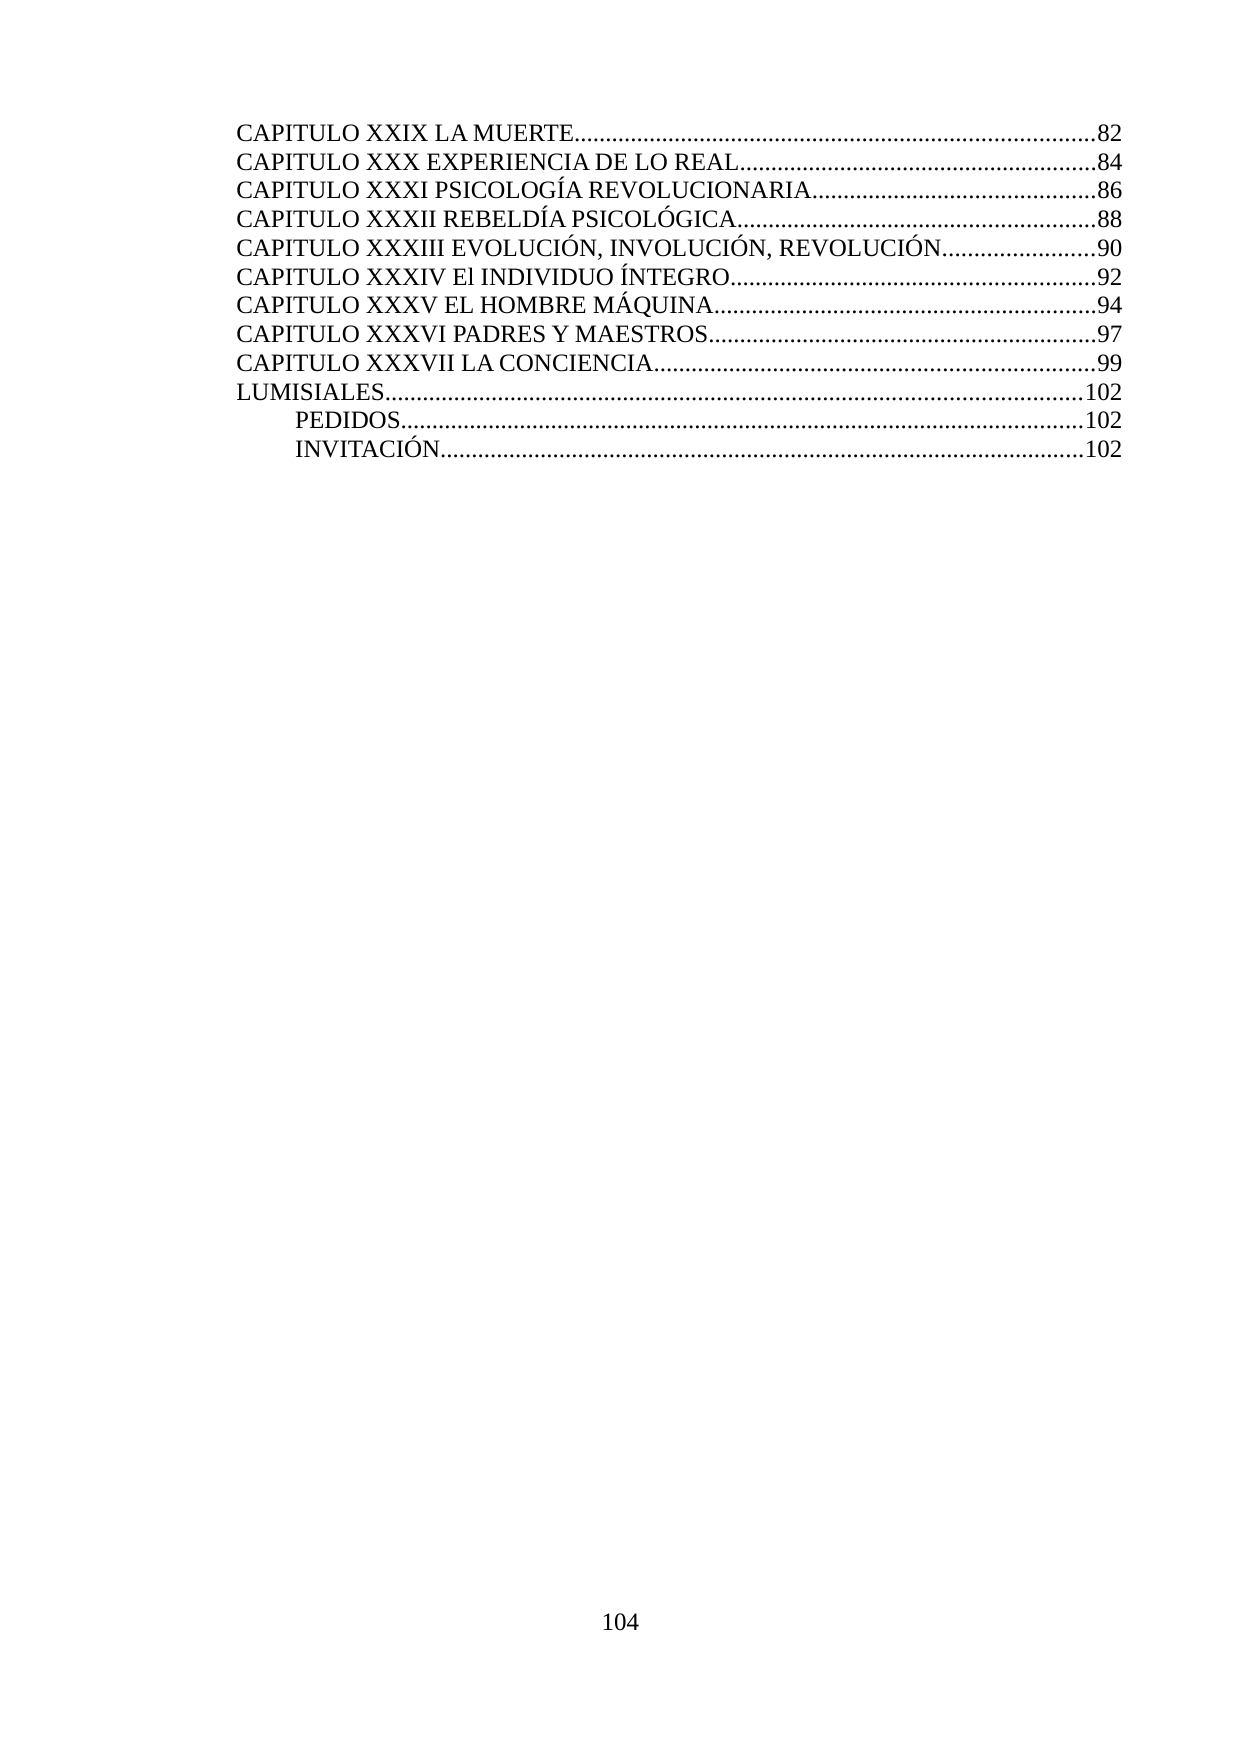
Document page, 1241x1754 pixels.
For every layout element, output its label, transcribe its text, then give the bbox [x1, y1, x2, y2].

text CAPITULO XXXV EL HOMBRE MÁQUINA 94 [236, 291, 1122, 319]
text CAPITULO XXXVII LA CONCIENCIA 99 [236, 348, 1122, 377]
text CAPITULO XXXIV El INDIVIDUO ÍNTEGRO 92 [236, 262, 1122, 291]
text PEDIDOS 102 [295, 406, 1122, 434]
text CAPITULO XXXII REBELDÍA PSICOLÓGICA 88 [236, 204, 1122, 233]
text CAPITULO XXX EXPERIENCIA DE LO REAL 84 [236, 147, 1122, 176]
text CAPITULO XXXVI PADRES Y MAESTROS 97 [236, 319, 1122, 348]
text CAPITULO XXXIII EVOLUCIÓN, INVOLUCIÓN, REVOLUCIÓN 90 [236, 233, 1122, 262]
text LUMISIALES 102 [236, 377, 1122, 406]
text INVITACIÓN 102 [295, 434, 1122, 463]
text CAPITULO XXIX LA MUERTE 82 [236, 118, 1122, 147]
text CAPITULO XXXI PSICOLOGÍA REVOLUCIONARIA 86 [236, 176, 1122, 204]
